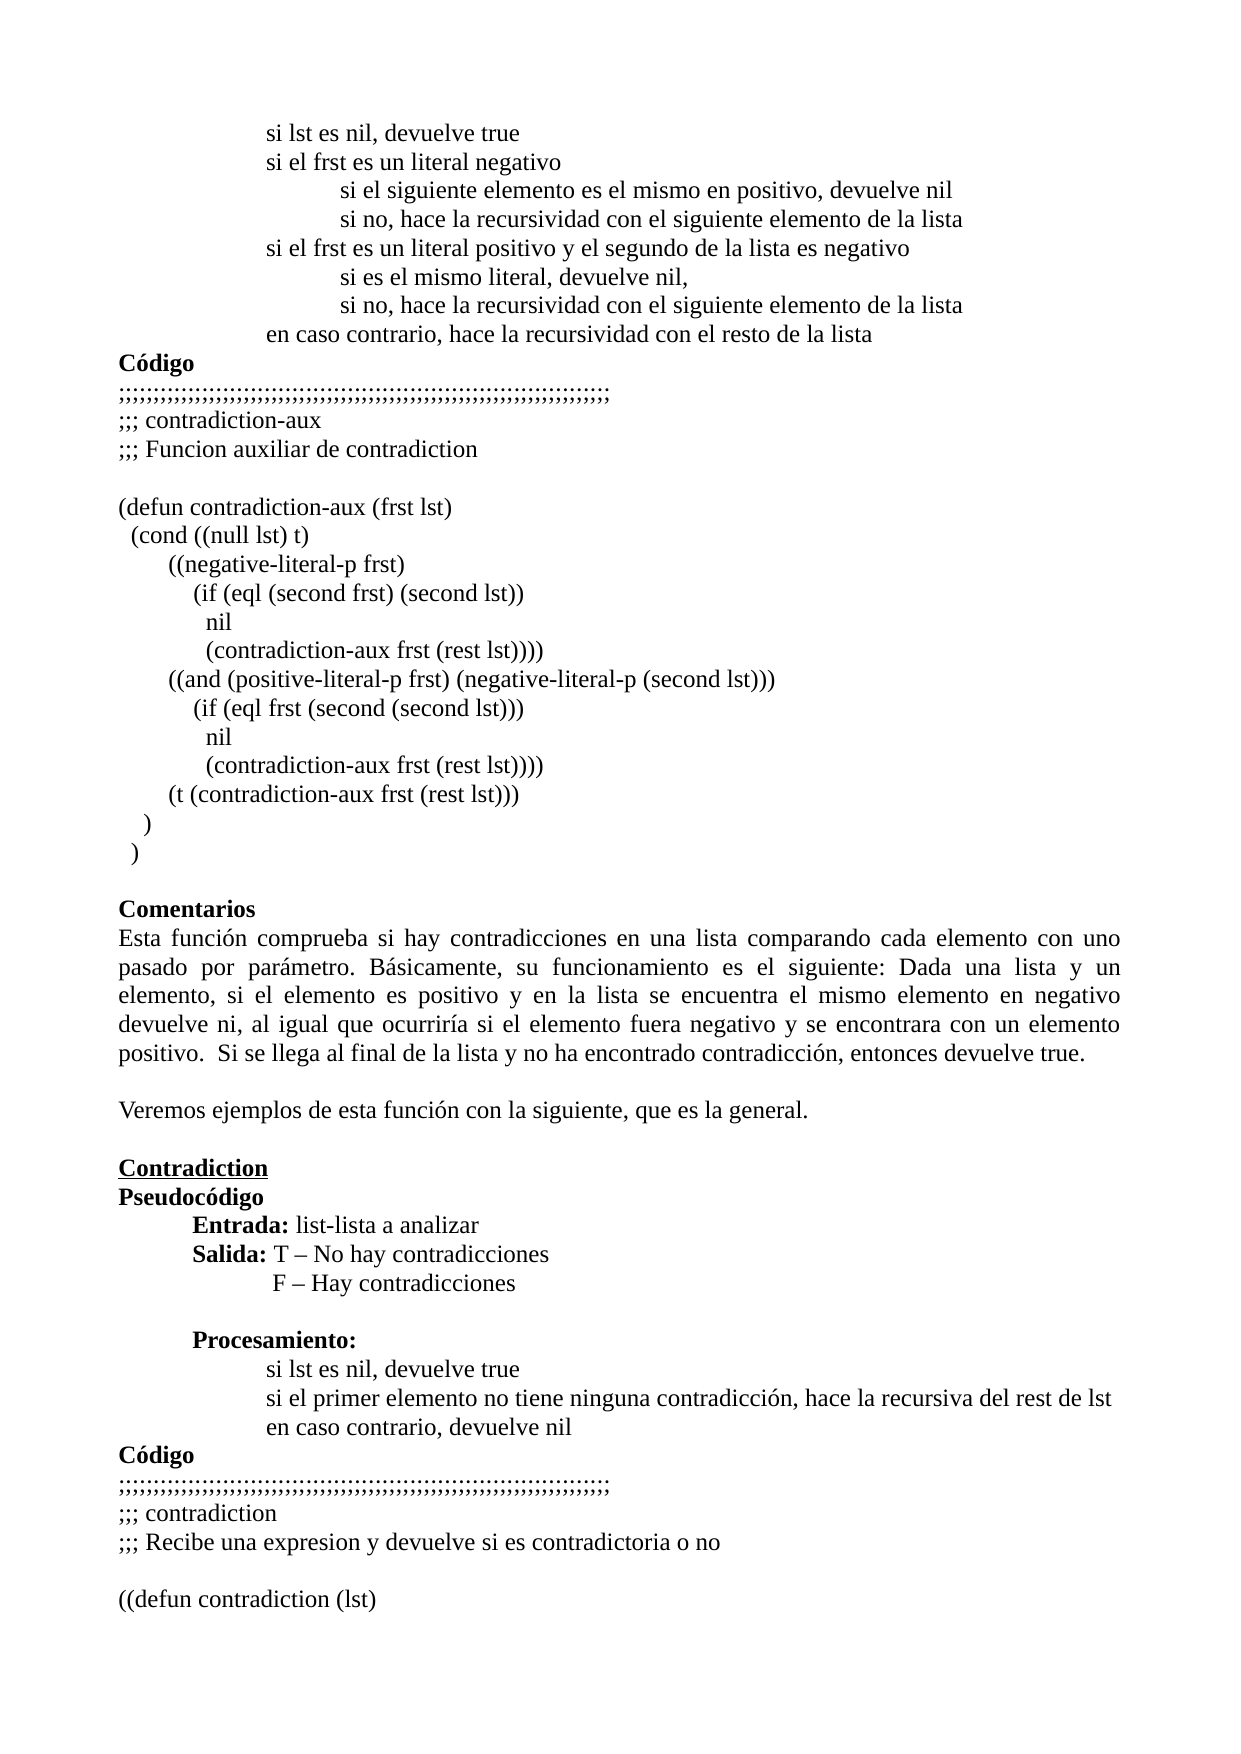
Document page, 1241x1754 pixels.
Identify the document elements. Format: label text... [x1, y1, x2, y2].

text si no, hace la recursividad con el siguiente elemento de la lista [118, 291, 1122, 319]
text si el frst es un literal negativo [118, 147, 1122, 176]
text ((defun contradiction (lst) [118, 1584, 1122, 1613]
text ;;; contradiction-aux [118, 406, 1122, 434]
text ;;;;;;;;;;;;;;;;;;;;;;;;;;;;;;;;;;;;;;;;;;;;;;;;;;;;;;;;;;;;;;;;;;;;;;; [118, 377, 1122, 406]
text en caso contrario, devuelve nil [118, 1412, 1122, 1441]
text nil [118, 722, 1122, 751]
text si es el mismo literal, devuelve nil, [118, 262, 1122, 291]
text Procesamiento: [118, 1326, 1122, 1354]
text ((and (positive-literal-p frst) (negative-literal-p (second lst))) [118, 664, 1122, 693]
text ;;; Funcion auxiliar de contradiction [118, 434, 1122, 463]
text Contradiction [118, 1153, 1122, 1182]
text (t (contradiction-aux frst (rest lst))) [118, 779, 1122, 808]
text ;;; Recibe una expresion y devuelve si es contradictoria o no [118, 1527, 1122, 1556]
text Veremos ejemplos de esta función con la siguiente, que es la general. [118, 1096, 1122, 1124]
text Comentarios [118, 894, 1122, 923]
text si el siguiente elemento es el mismo en positivo, devuelve nil [118, 176, 1122, 204]
text (contradiction-aux frst (rest lst)))) [118, 751, 1122, 779]
text en caso contrario, hace la recursividad con el resto de la lista [118, 319, 1122, 348]
text Entrada: list-lista a analizar [118, 1211, 1122, 1239]
text ((negative-literal-p frst) [118, 549, 1122, 578]
text ) [118, 837, 1122, 866]
text Esta función comprueba si hay contradicciones en una lista comparando cada elemento con uno pasado por parámetro. Básicamente, su funcionamiento es el siguiente: Dada una lista y un elemento, si el elemento es positivo y en la lista se encuentra el mismo elemento en negativo devuelve ni, al igual que ocurriría si el elemento fuera negativo y se encontrara con un elemento positivo. Si se llega al final de la lista y no ha encontrado contradicción, entonces devuelve true. [118, 923, 1122, 1067]
text si lst es nil, devuelve true [118, 1354, 1122, 1383]
text si el primer elemento no tiene ninguna contradicción, hace la recursiva del rest de lst [118, 1383, 1122, 1412]
text (contradiction-aux frst (rest lst)))) [118, 636, 1122, 664]
text Código [118, 1441, 1122, 1469]
text ;;; contradiction [118, 1498, 1122, 1527]
text (defun contradiction-aux (frst lst) [118, 492, 1122, 521]
text si lst es nil, devuelve true [118, 118, 1122, 147]
text F – Hay contradicciones [118, 1268, 1122, 1297]
text Salida: T – No hay contradicciones [118, 1239, 1122, 1268]
text ) [118, 808, 1122, 837]
text (if (eql frst (second (second lst))) [118, 693, 1122, 722]
text si no, hace la recursividad con el siguiente elemento de la lista [118, 204, 1122, 233]
text Código [118, 348, 1122, 377]
text ;;;;;;;;;;;;;;;;;;;;;;;;;;;;;;;;;;;;;;;;;;;;;;;;;;;;;;;;;;;;;;;;;;;;;;; [118, 1469, 1122, 1498]
text nil [118, 607, 1122, 636]
text (if (eql (second frst) (second lst)) [118, 578, 1122, 607]
text Pseudocódigo [118, 1182, 1122, 1211]
text (cond ((null lst) t) [118, 521, 1122, 549]
text si el frst es un literal positivo y el segundo de la lista es negativo [118, 233, 1122, 262]
